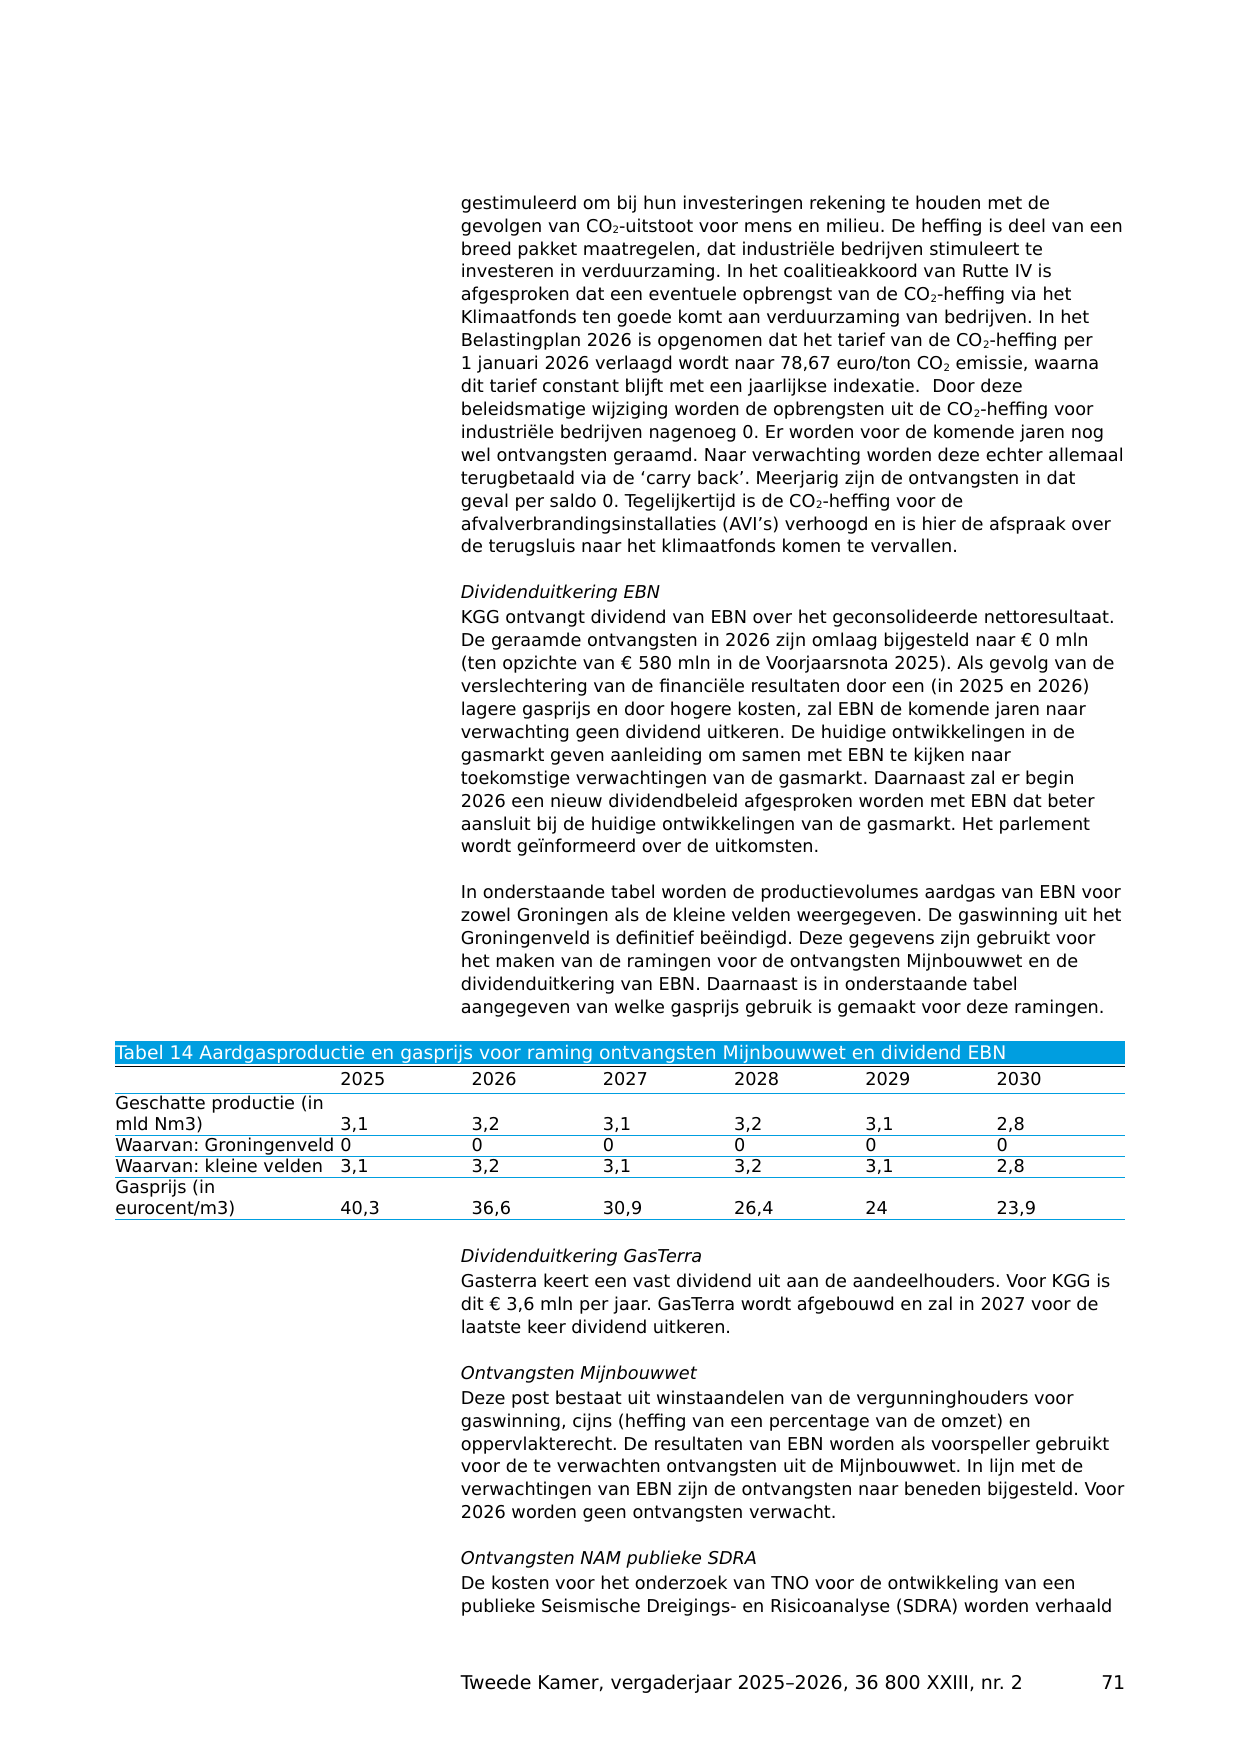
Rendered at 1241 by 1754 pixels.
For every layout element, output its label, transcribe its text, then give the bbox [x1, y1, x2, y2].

text Dividenduitkering EBN [461, 580, 1125, 603]
table_cell 3,1 [600, 1157, 731, 1177]
table_cell 3,1 [337, 1094, 468, 1134]
table_cell 0 [337, 1136, 468, 1156]
text Ontvangsten NAM publieke SDRA [461, 1546, 1125, 1569]
table_cell 2026 [469, 1067, 600, 1093]
table_cell 2,8 [994, 1157, 1125, 1177]
text De kosten voor het onderzoek van TNO voor de ontwikkeling van een publieke Seismische Dreigings- en Risicoanalyse (SDRA) worden verhaald [461, 1571, 1125, 1617]
text gestimuleerd om bij hun investeringen rekening te houden met de gevolgen van CO2-uitstoot voor mens en milieu. De heffing is deel van een breed pakket maatregelen, dat industriële bedrijven stimuleert te investeren in verduurzaming. In het coalitieakkoord van Rutte IV is afgesproken dat een eventuele opbrengst van de CO2-heffing via het Klimaatfonds ten goede komt aan verduurzaming van bedrijven. In het Belastingplan 2026 is opgenomen dat het tarief van de CO2-heffing per 1 januari 2026 verlaagd wordt naar 78,67 euro/ton CO2 emissie, waarna dit tarief constant blijft met een jaarlijkse indexatie. Door deze beleidsmatige wijziging worden de opbrengsten uit de CO2-heffing voor industriële bedrijven nagenoeg 0. Er worden voor de komende jaren nog wel ontvangsten geraamd. Naar verwachting worden deze echter allemaal terugbetaald via de ‘carry back’. Meerjarig zijn de ontvangsten in dat geval per saldo 0. Tegelijkertijd is de CO2-heffing voor de afvalverbrandingsinstallaties (AVI’s) verhoogd en is hier de afspraak over de terugsluis naar het klimaatfonds komen te vervallen. [461, 191, 1125, 557]
table_cell 2,8 [994, 1094, 1125, 1134]
table_cell 26,4 [731, 1178, 862, 1218]
table_cell 24 [862, 1178, 993, 1218]
table_cell Geschatte productie (in mld Nm3) [115, 1094, 337, 1134]
table_cell 0 [994, 1136, 1125, 1156]
table_cell 2030 [994, 1067, 1125, 1093]
table_cell 3,2 [731, 1094, 862, 1134]
table_cell 0 [731, 1136, 862, 1156]
text Deze post bestaat uit winstaandelen van de vergunninghouders voor gaswinning, cĳns (heffing van een percentage van de omzet) en oppervlakterecht. De resultaten van EBN worden als voorspeller gebruikt voor de te verwachten ontvangsten uit de Mijnbouwwet. In lijn met de verwachtingen van EBN zijn de ontvangsten naar beneden bijgesteld. Voor 2026 worden geen ontvangsten verwacht. [461, 1386, 1125, 1523]
table_cell 3,2 [469, 1157, 600, 1177]
table_cell 2025 [337, 1067, 468, 1093]
table_cell 2027 [600, 1067, 731, 1093]
table_cell 2028 [731, 1067, 862, 1093]
table_cell 23,9 [994, 1178, 1125, 1218]
table_cell 3,1 [862, 1094, 993, 1134]
table_cell Gasprijs (in eurocent/m3) [115, 1178, 337, 1218]
text KGG ontvangt dividend van EBN over het geconsolideerde nettoresultaat. De geraamde ontvangsten in 2026 zĳn omlaag bĳgesteld naar € 0 mln (ten opzichte van € 580 mln in de Voorjaarsnota 2025). Als gevolg van de verslechtering van de financiële resultaten door een (in 2025 en 2026) lagere gasprijs en door hogere kosten, zal EBN de komende jaren naar verwachting geen dividend uitkeren. De huidige ontwikkelingen in de gasmarkt geven aanleiding om samen met EBN te kijken naar toekomstige verwachtingen van de gasmarkt. Daarnaast zal er begin 2026 een nieuw dividendbeleid afgesproken worden met EBN dat beter aansluit bij de huidige ontwikkelingen van de gasmarkt. Het parlement wordt geïnformeerd over de uitkomsten. [461, 605, 1125, 857]
table_cell 3,1 [862, 1157, 993, 1177]
table_cell 3,2 [731, 1157, 862, 1177]
table_cell Waarvan: Groningenveld [115, 1136, 337, 1156]
table_cell 30,9 [600, 1178, 731, 1218]
table_cell 0 [600, 1136, 731, 1156]
table_cell 3,2 [469, 1094, 600, 1134]
table_cell 0 [862, 1136, 993, 1156]
table_cell [115, 1067, 337, 1093]
text Ontvangsten Mĳnbouwwet [461, 1361, 1125, 1384]
text In onderstaande tabel worden de productievolumes aardgas van EBN voor zowel Groningen als de kleine velden weergegeven. De gaswinning uit het Groningenveld is definitief beëindigd. Deze gegevens zĳn gebruikt voor het maken van de ramingen voor de ontvangsten Mĳnbouwwet en de dividenduitkering van EBN. Daarnaast is in onderstaande tabel aangegeven van welke gasprĳs gebruik is gemaakt voor deze ramingen. [461, 880, 1125, 1018]
table_cell 0 [469, 1136, 600, 1156]
text Gasterra keert een vast dividend uit aan de aandeelhouders. Voor KGG is dit € 3,6 mln per jaar. GasTerra wordt afgebouwd en zal in 2027 voor de laatste keer dividend uitkeren. [461, 1269, 1125, 1338]
table_cell 3,1 [337, 1157, 468, 1177]
table_cell Waarvan: kleine velden [115, 1157, 337, 1177]
table_cell 36,6 [469, 1178, 600, 1218]
table_cell 2029 [862, 1067, 993, 1093]
text Dividenduitkering GasTerra [461, 1244, 1125, 1267]
table_cell 40,3 [337, 1178, 468, 1218]
table_cell 3,1 [600, 1094, 731, 1134]
